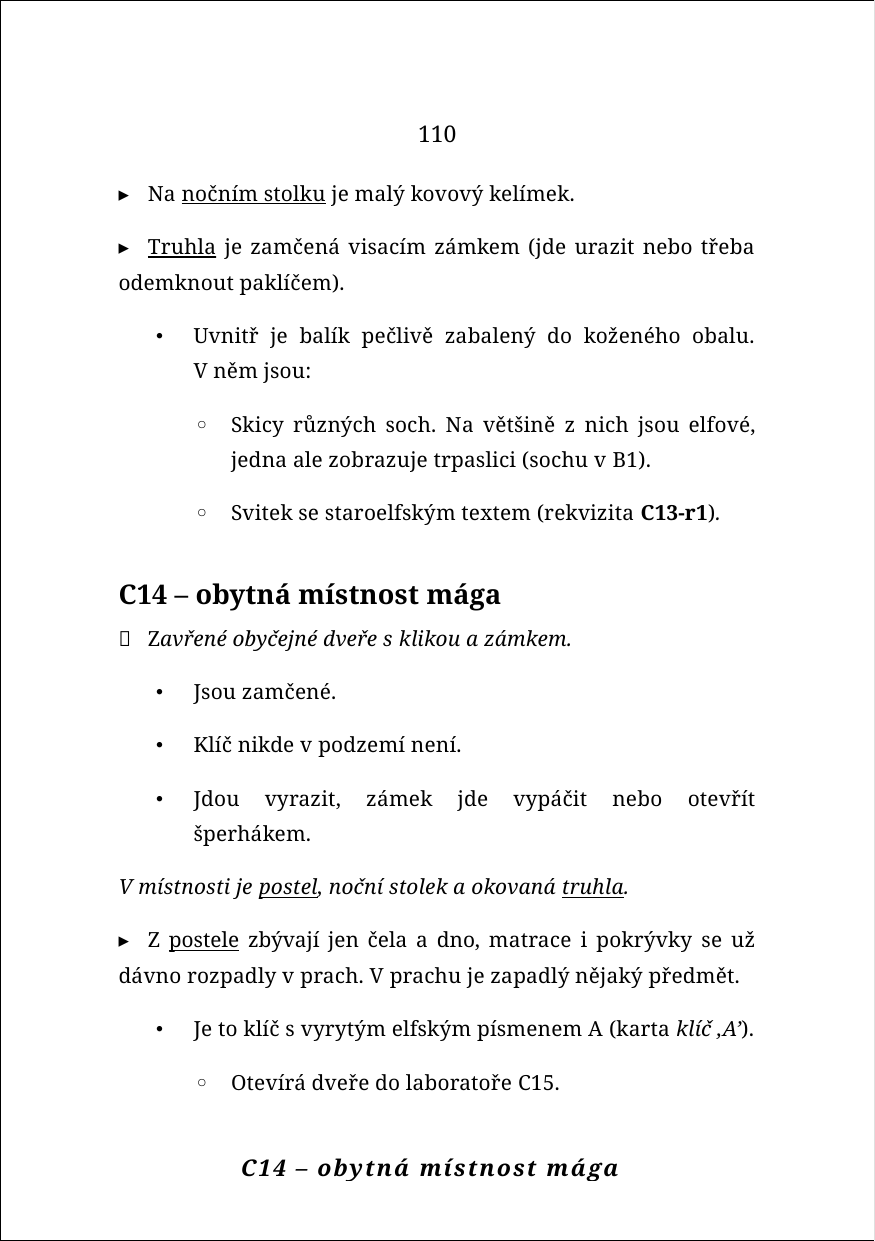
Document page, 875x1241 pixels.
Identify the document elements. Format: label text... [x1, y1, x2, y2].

list Uvnitř je balík pečlivě zabalený do koženého obalu. V⁠ něm jsou: [156, 321, 756, 385]
list Svitek se staroelfským textem (rekvizita C13-r1). [193, 498, 756, 527]
text V⁠ místnosti je postel, noční stolek a⁠ okovaná truhla. [118, 872, 756, 901]
list Je to klíč s⁠ vyrytým elfským písmenem A⁠ (karta klíč ‚A’). [156, 1014, 756, 1043]
text ▸ Z⁠ postele zbývají jen čela a⁠ dno, matrace i⁠ pokrývky se už dávno rozpadly v⁠ prach. V⁠ prachu je zapadlý nějaký předmět. [118, 926, 756, 989]
text ▸ Na nočním stolku je malý kovový kelímek. [118, 179, 756, 207]
text 🚪 Zavřené obyčejné dveře s⁠ klikou a⁠ zámkem. [118, 624, 756, 652]
list Otevírá dveře do laboratoře C15. [193, 1068, 756, 1096]
text ▸ Truhla je zamčená visacím zámkem (jde urazit nebo třeba odemknout paklíčem). [118, 232, 756, 296]
list Skicy různých soch. Na většině z⁠ nich jsou elfové, jedna ale zobrazuje trpaslici (sochu v⁠ B1). [193, 410, 756, 474]
subtitle C14 – obytná místnost mága [118, 575, 756, 612]
list Jdou vyrazit, zámek jde vypáčit nebo otevřít šperhákem. [156, 784, 756, 848]
list Jsou zamčené. [156, 677, 756, 706]
list Klíč nikde v⁠ podzemí není. [156, 730, 756, 759]
